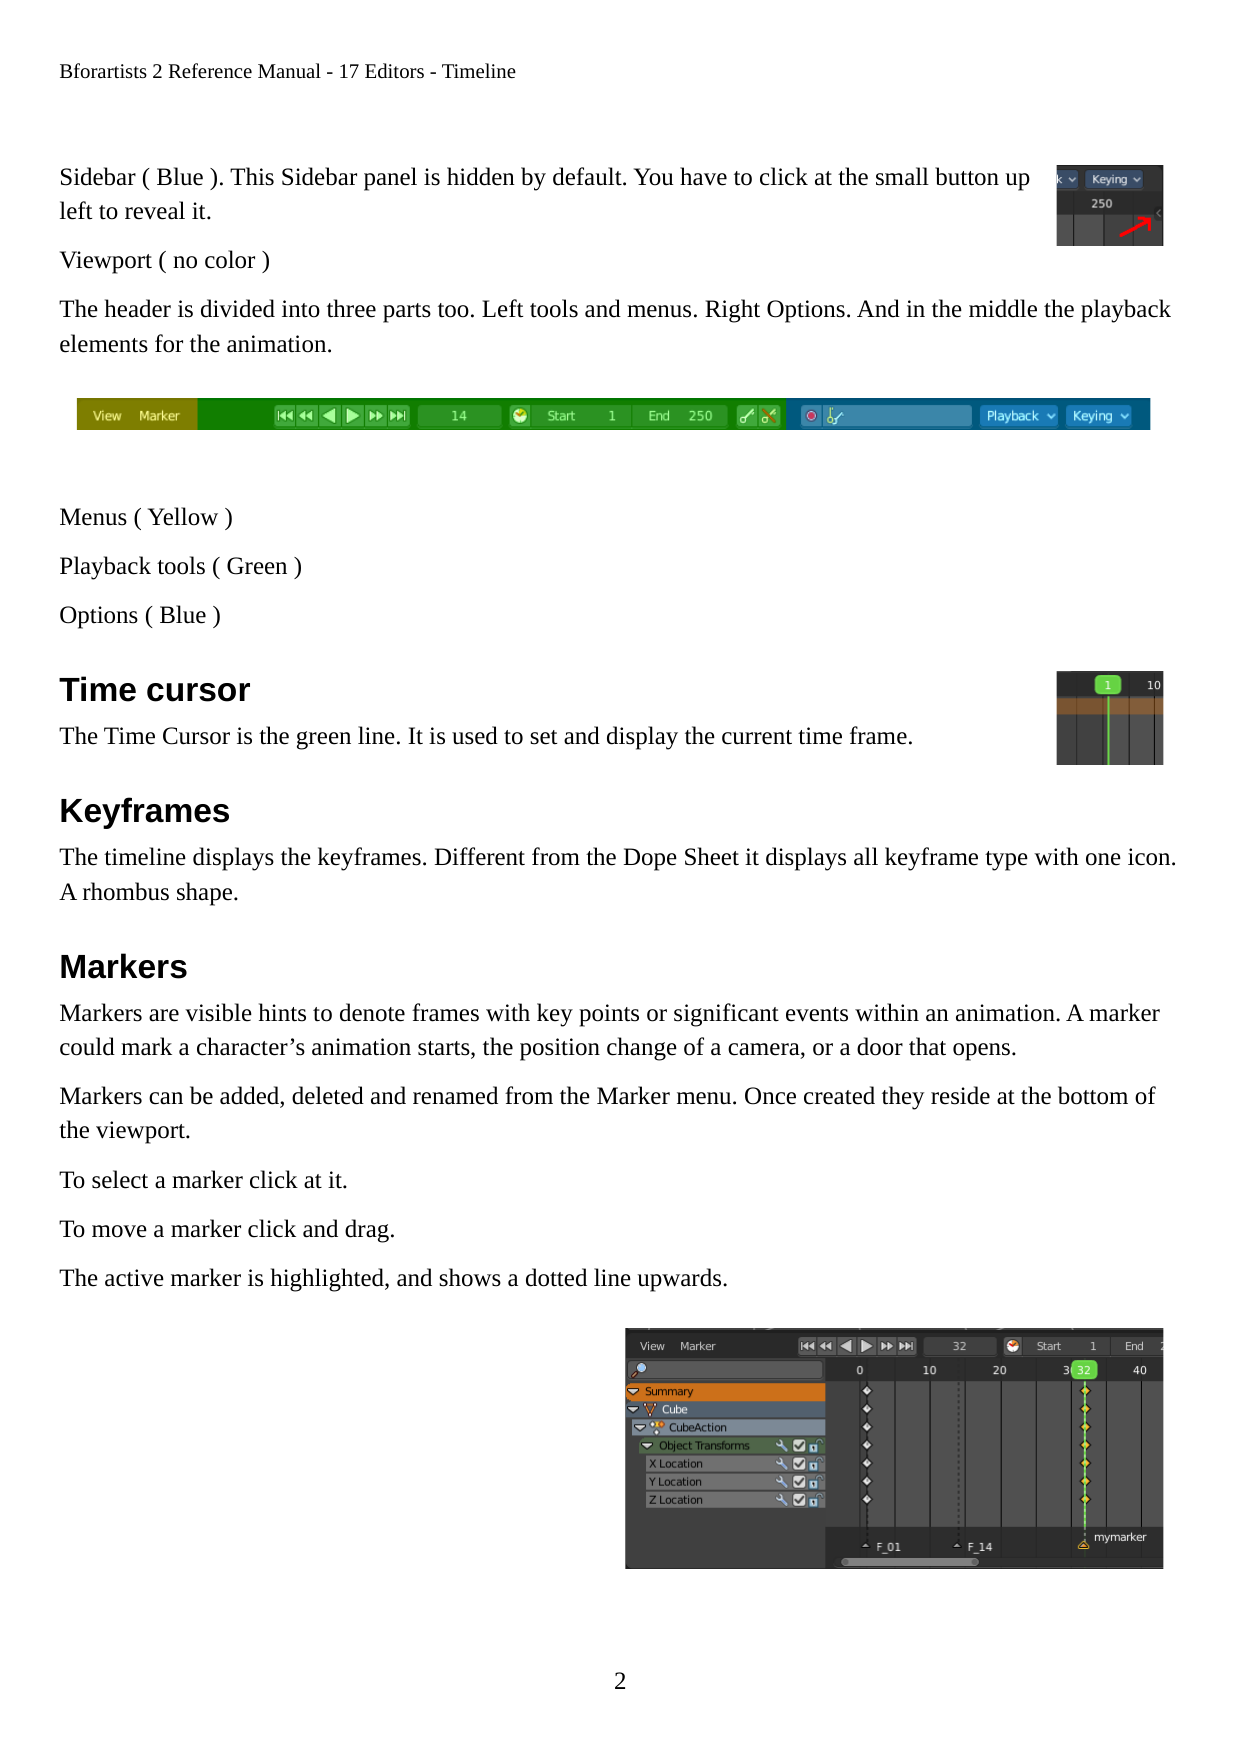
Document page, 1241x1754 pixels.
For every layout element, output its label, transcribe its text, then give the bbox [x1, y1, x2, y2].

text Options ( Blue ) [59, 600, 1181, 629]
text Markers are visible hints to denote frames with key points or significant events within an animation. A marker could mark a character’s animation starts, the position change of a camera, or a door that opens. [59, 998, 1181, 1061]
picture [1067, 406, 1130, 425]
text Viewport ( no color ) [59, 245, 1181, 274]
picture [1056, 165, 1164, 246]
text The Time Cursor is the green line. It is used to set and display the current time frame. [59, 721, 1056, 750]
text The header is divided into three parts too. Left tools and menus. Right Options. And in the middle the playback elements for the animation. [59, 294, 1181, 357]
text Sidebar ( Blue ). This Sidebar panel is hidden by default. You have to click at the small button up left to reveal it. [59, 162, 1181, 225]
text The active marker is highlighted, and shows a dotted line upwards. [59, 1263, 1181, 1292]
subtitle Keyframes [59, 791, 1181, 829]
text Menus ( Yellow ) [59, 502, 1181, 531]
picture [802, 406, 971, 428]
text Playback tools ( Green ) [59, 551, 1181, 580]
picture [981, 406, 1057, 425]
text Markers can be added, deleted and renamed from the Marker menu. Once created they reside at the bottom of the viewport. [59, 1081, 1181, 1144]
subtitle Time cursor [59, 670, 1181, 708]
text To move a marker click and drag. [59, 1214, 1181, 1242]
picture [1056, 671, 1164, 765]
picture [625, 1328, 1164, 1569]
text The timeline displays the keyframes. Different from the Dope Sheet it displays all keyframe type with one icon. A rhombus shape. [59, 842, 1181, 905]
subtitle Markers [59, 946, 1181, 985]
picture [76, 398, 786, 430]
text To select a marker click at it. [59, 1165, 1181, 1193]
